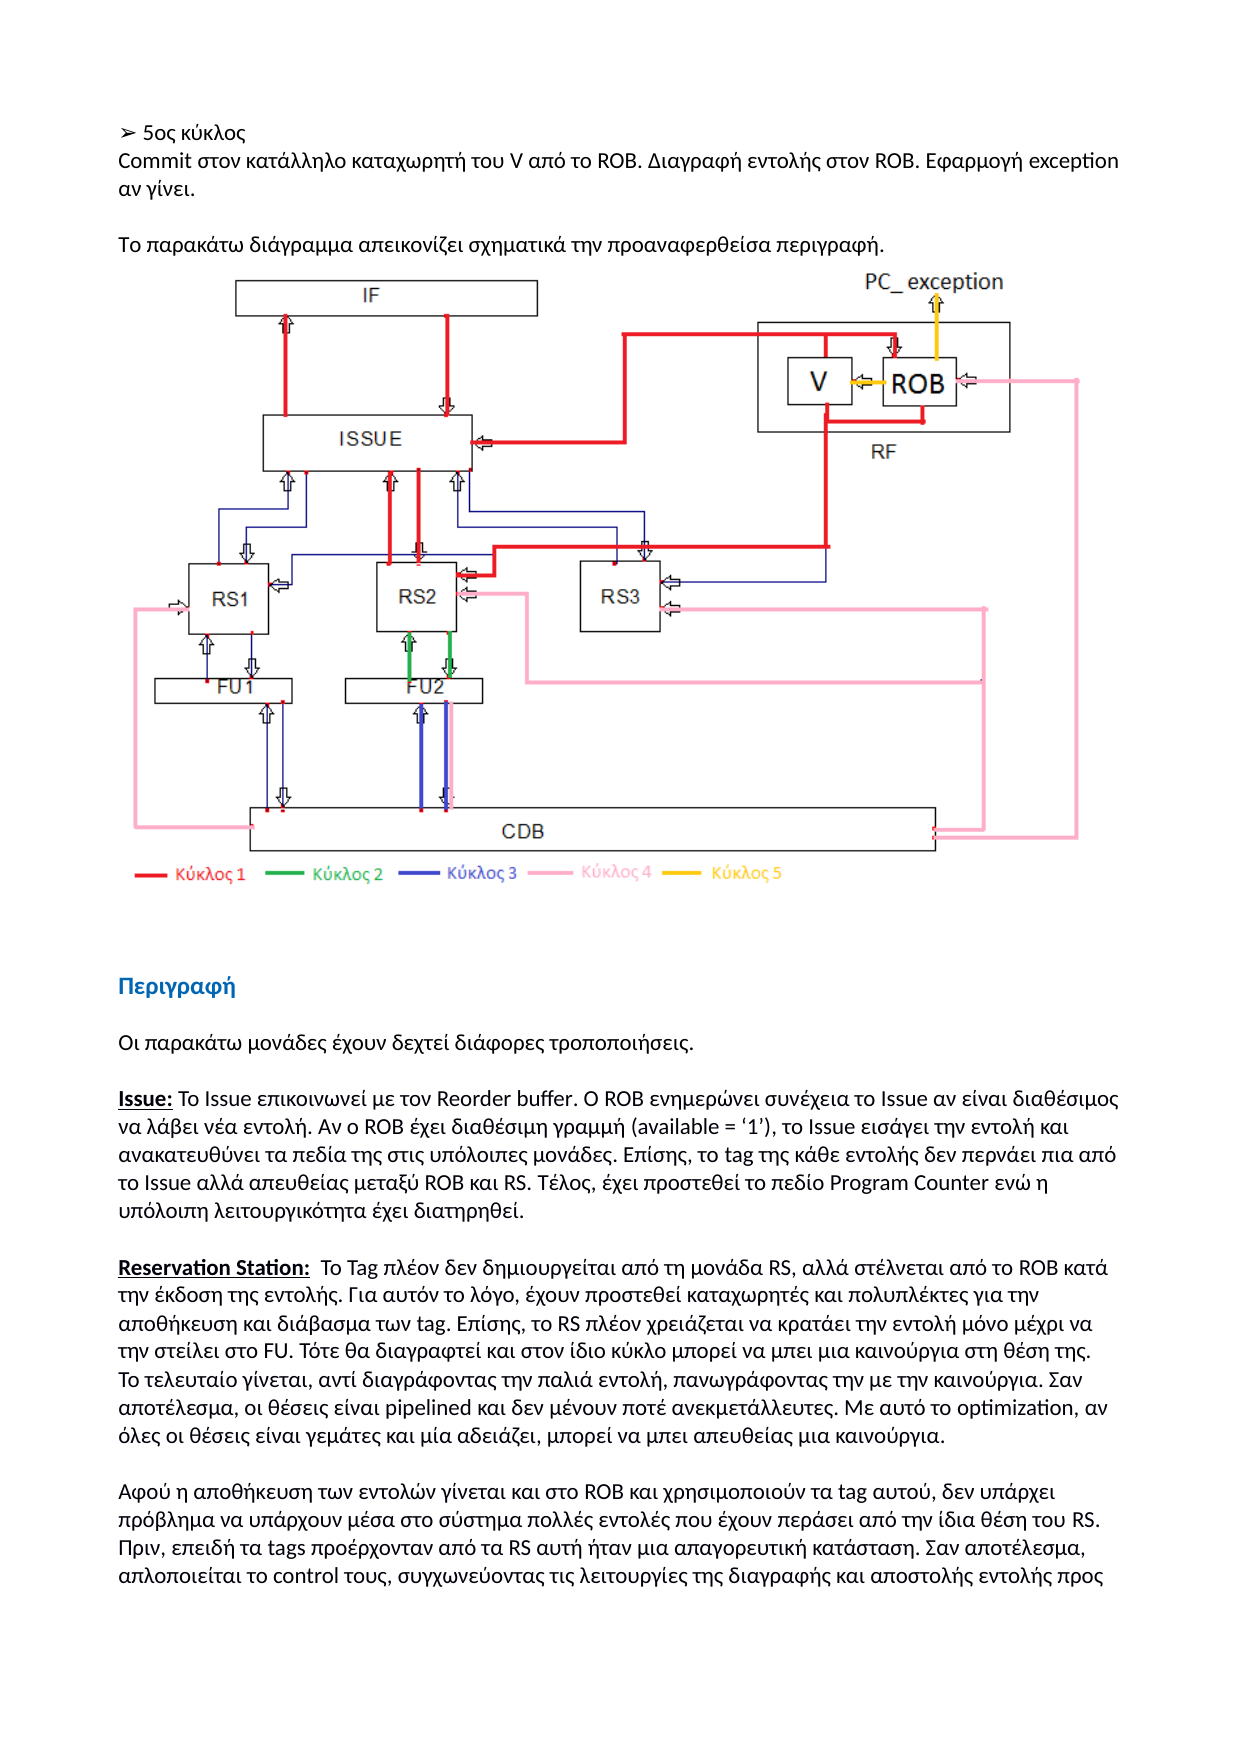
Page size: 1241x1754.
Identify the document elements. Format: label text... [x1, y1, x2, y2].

text ➢ 5ος κύκλος [118, 118, 1122, 146]
subtitle Περιγραφή [118, 970, 1122, 1000]
text Τo παρακάτω διάγραμμα απεικονίζει σχηματικά την προαναφερθείσα περιγραφή. [118, 230, 1122, 258]
picture [129, 267, 1111, 892]
text Οι παρακάτω μονάδες έχουν δεχτεί διάφορες τροποποιήσεις. [118, 1028, 1122, 1056]
text Αφού η αποθήκευση των εντολών γίνεται και στο ROB και χρησιμοποιούν τα tag αυτού, δεν υπάρχει πρόβλημα να υπάρχουν μέσα στο σύστημα πολλές εντολές που έχουν περάσει από την ίδια θέση του RS. Πριν, επειδή τα tags προέρχονταν από τα RS αυτή ήταν μια απαγορευτική κατάσταση. Σαν αποτέλεσμα, απλοποιείται το control τους, συγχωνεύοντας τις λειτουργίες της διαγραφής και αποστολής εντολής προς [118, 1477, 1122, 1589]
text Το τελευταίο γίνεται, αντί διαγράφοντας την παλιά εντολή, πανωγράφοντας την με την καινούργια. Σαν αποτέλεσμα, οι θέσεις είναι pipelined και δεν μένουν ποτέ ανεκμετάλλευτες. Με αυτό το optimization, αν όλες οι θέσεις είναι γεμάτες και μία αδειάζει, μπορεί να μπει απευθείας μια καινούργια. [118, 1365, 1122, 1449]
text Commit στον κατάλληλο καταχωρητή του V από το ROB. Διαγραφή εντολής στον ROB. Εφαρμογή exception αν γίνει. [118, 146, 1122, 202]
text Issue: To Issue επικοινωνεί με τον Reorder buffer. Ο ROB ενημερώνει συνέχεια το Issue αν είναι διαθέσιμος να λάβει νέα εντολή. Αν ο ROB έχει διαθέσιμη γραμμή (available = ‘1’), το Issue εισάγει την εντολή και ανακατευθύνει τα πεδία της στις υπόλοιπες μονάδες. Επίσης, το tag της κάθε εντολής δεν περνάει πια από το Issue αλλά απευθείας μεταξύ ROB και RS. Τέλος, έχει προστεθεί το πεδίο Program Counter ενώ η υπόλοιπη λειτουργικότητα έχει διατηρηθεί. [118, 1084, 1122, 1224]
text Reservation Station: Το Tag πλέον δεν δημιουργείται από τη μονάδα RS, αλλά στέλνεται από το ROB κατά την έκδοση της εντολής. Για αυτόν το λόγο, έχουν προστεθεί καταχωρητές και πολυπλέκτες για την αποθήκευση και διάβασμα των tag. Επίσης, το RS πλέον χρειάζεται να κρατάει την εντολή μόνο μέχρι να την στείλει στο FU. Τότε θα διαγραφτεί και στον ίδιο κύκλο μπορεί να μπει μια καινούργια στη θέση της. [118, 1253, 1122, 1365]
